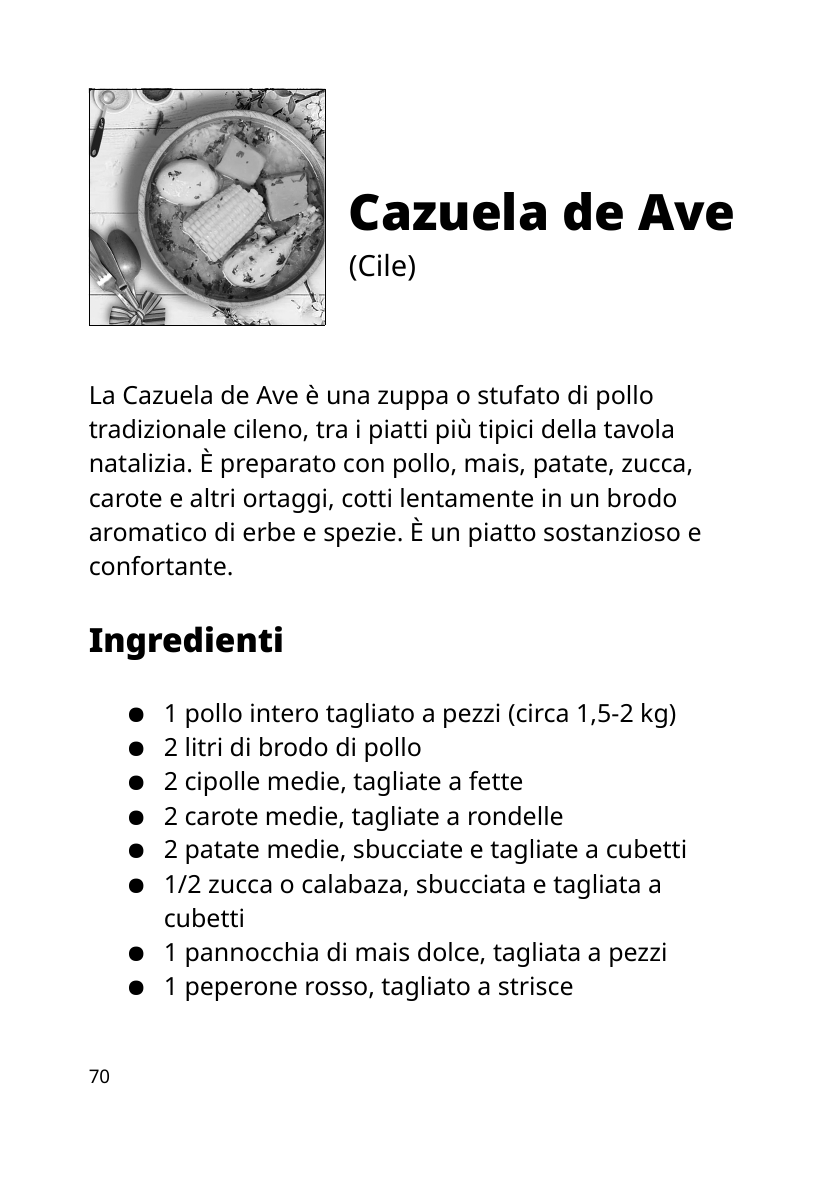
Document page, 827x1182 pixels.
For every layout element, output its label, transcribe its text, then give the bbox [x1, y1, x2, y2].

text (Cile) [326, 245, 738, 285]
text Cazuela de Ave [326, 177, 738, 245]
list 1 pannocchia di mais dolce, tagliata a pezzi [126, 934, 738, 968]
list 1/2 zucca o calabaza, sbucciata e tagliata a cubetti [126, 866, 738, 934]
list 2 litri di brodo di pollo [126, 730, 738, 764]
list 2 cipolle medie, tagliate a fette [126, 764, 738, 798]
list 2 carote medie, tagliate a rondelle [126, 798, 738, 832]
text Ingredienti [88, 616, 709, 662]
list 1 peperone rosso, tagliato a strisce [126, 968, 738, 1002]
picture [90, 90, 325, 325]
list 2 patate medie, sbucciate e tagliate a cubetti [126, 832, 738, 866]
text La Cazuela de Ave è una zuppa o stufato di pollo tradizionale cileno, tra i piatti più tipici della tavola natalizia. È preparato con pollo, mais, patate, zucca, carote e altri ortaggi, cotti lentamente in un brodo aromatico di erbe e spezie. È un piatto sostanzioso e confortante. [88, 378, 709, 582]
list 1 pollo intero tagliato a pezzi (circa 1,5-2 kg) [126, 696, 738, 730]
